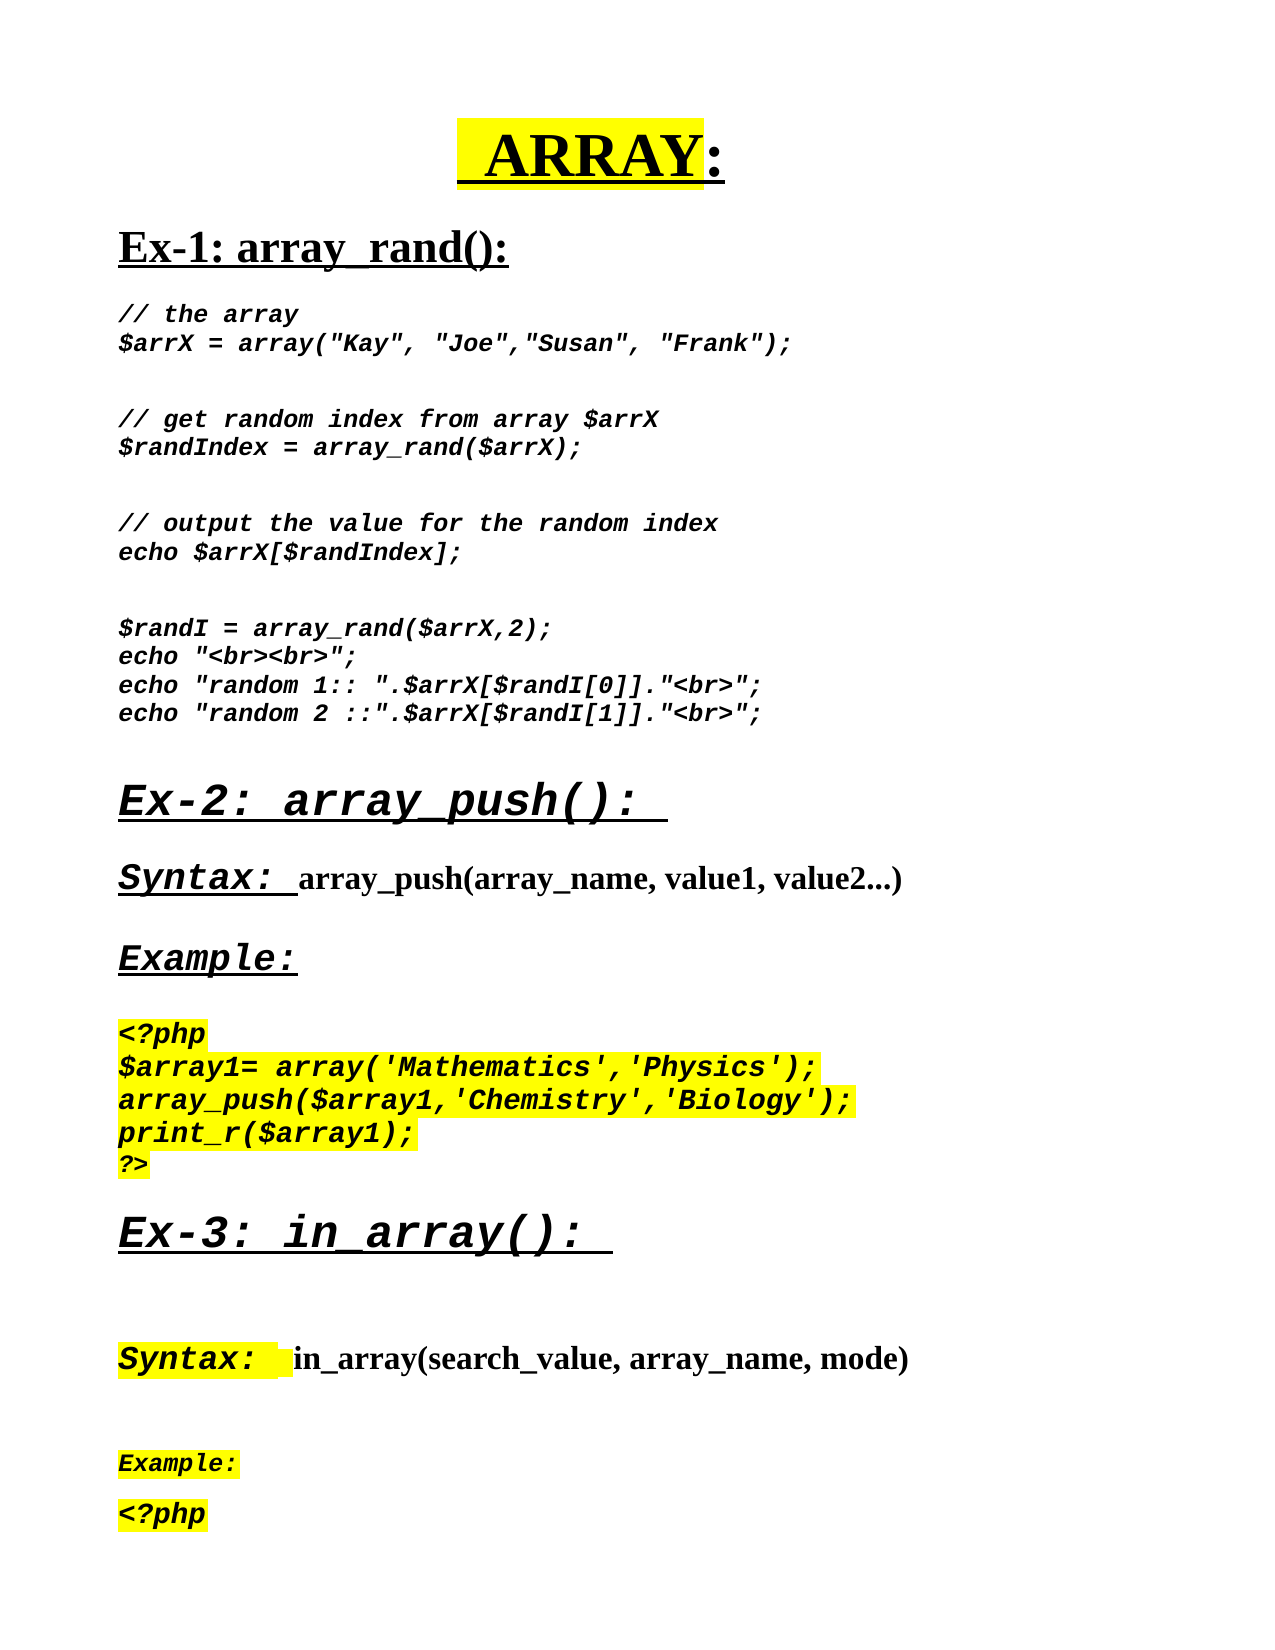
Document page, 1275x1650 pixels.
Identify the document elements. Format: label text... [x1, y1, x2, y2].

text Ex-1: array_rand(): [118, 219, 1157, 272]
text // output the value for the random index [118, 511, 1157, 539]
text Ex-3: in_array(): [118, 1209, 1157, 1261]
text // get random index from array $arrX [118, 406, 1157, 435]
text // the array [118, 302, 1157, 330]
text echo $arrX[$randIndex]; [118, 539, 1157, 568]
text <?php [118, 1019, 1157, 1052]
text array_push($array1,'Chemistry','Biology'); [118, 1085, 1157, 1118]
text ARRAY: [118, 118, 1157, 190]
text $array1= array('Mathematics','Physics'); [118, 1052, 1157, 1085]
text ?> [118, 1151, 1157, 1179]
text Syntax: in_array(search_value, array_name, mode) [118, 1338, 1157, 1379]
text Example: [118, 939, 1157, 981]
text echo "<br><br>"; [118, 644, 1157, 672]
text echo "random 1:: ".$arrX[$randI[0]]."<br>"; [118, 672, 1157, 701]
text print_r($array1); [118, 1118, 1157, 1151]
text Example: [118, 1450, 1157, 1479]
text $randI = array_rand($arrX,2); [118, 616, 1157, 644]
text $randIndex = array_rand($arrX); [118, 435, 1157, 463]
text Ex-2: array_push(): [118, 777, 1157, 829]
text <?php [118, 1499, 1157, 1532]
text echo "random 2 ::".$arrX[$randI[1]]."<br>"; [118, 701, 1157, 729]
text $arrX = array("Kay", "Joe","Susan", "Frank"); [118, 330, 1157, 358]
text Syntax: array_push(array_name, value1, value2...) [118, 858, 1157, 901]
